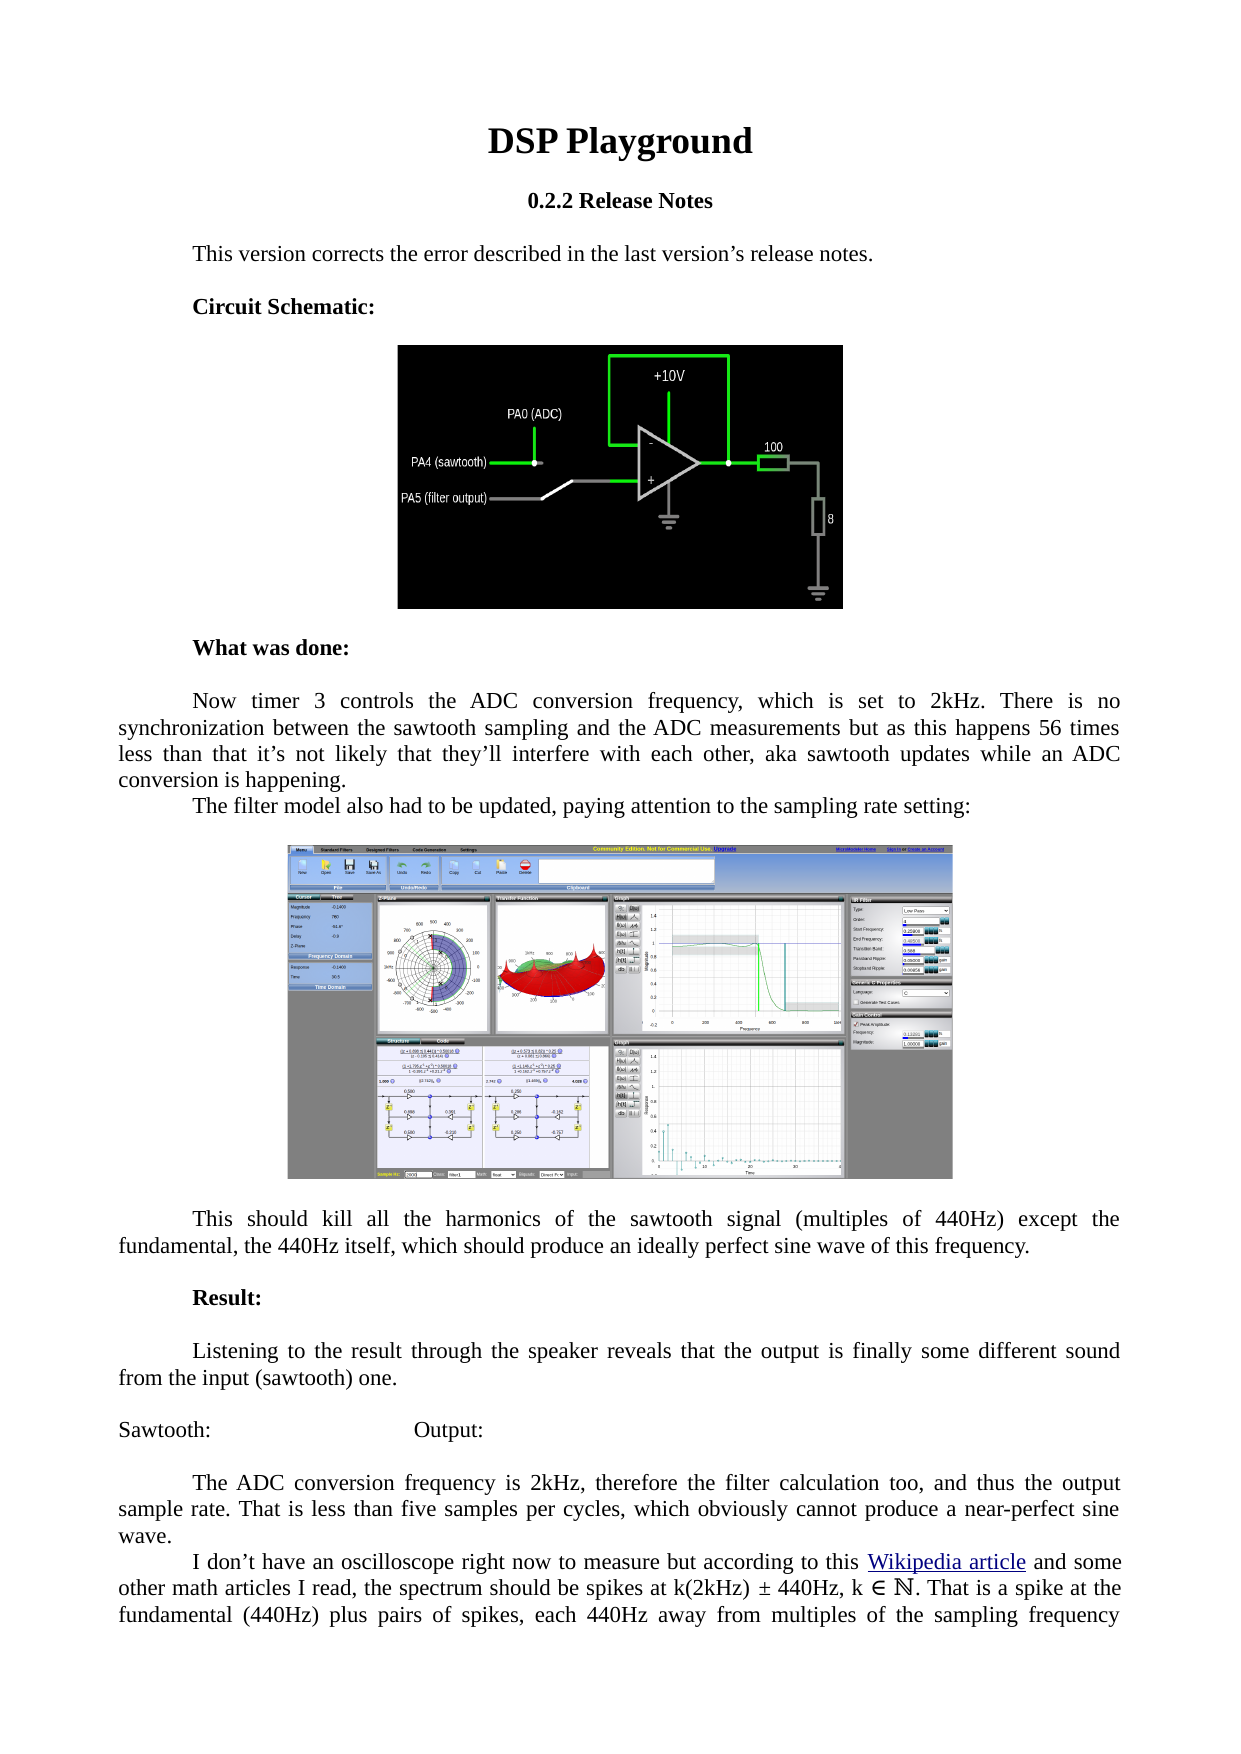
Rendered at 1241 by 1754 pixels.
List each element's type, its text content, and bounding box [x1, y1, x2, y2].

text DSP Playground [118, 118, 1122, 161]
text This should kill all the harmonics of the sawtooth signal (multiples of 440Hz) except the fundamental, the 440Hz itself, which should produce an ideally perfect sine wave of this frequency. [118, 1205, 1122, 1258]
text Circuit Schematic: [118, 293, 1122, 319]
text Result: [118, 1284, 1122, 1311]
picture [287, 845, 953, 1179]
text 0.2.2 Release Notes [118, 188, 1122, 214]
text What was done: [118, 634, 1122, 661]
text The filter model also had to be updated, paying attention to the sampling rate setting: [118, 793, 1122, 819]
picture [397, 345, 843, 609]
text The ADC conversion frequency is 2kHz, therefore the filter calculation too, and thus the output sample rate. That is less than five samples per cycles, which obviously cannot produce a near-perfect sine wave. [118, 1469, 1122, 1548]
text Sawtooth: Output: [118, 1416, 1122, 1443]
text Now timer 3 controls the ADC conversion frequency, which is set to 2kHz. There is no synchronization between the sawtooth sampling and the ADC measurements but as this happens 56 times less than that it’s not likely that they’ll interfere with each other, aka sawtooth updates while an ADC conversion is happening. [118, 687, 1122, 793]
text I don’t have an oscilloscope right now to measure but according to this Wikipedia article and some other math articles I read, the spectrum should be spikes at k(2kHz) ± 440Hz, k ∈ ℕ. That is a spike at the fundamental (440Hz) plus pairs of spikes, each 440Hz away from multiples of the sampling frequency [118, 1548, 1122, 1627]
text Listening to the result through the speaker reveals that the output is finally some different sound from the input (sawtooth) one. [118, 1337, 1122, 1390]
text This version corrects the error described in the last version’s release notes. [118, 240, 1122, 267]
